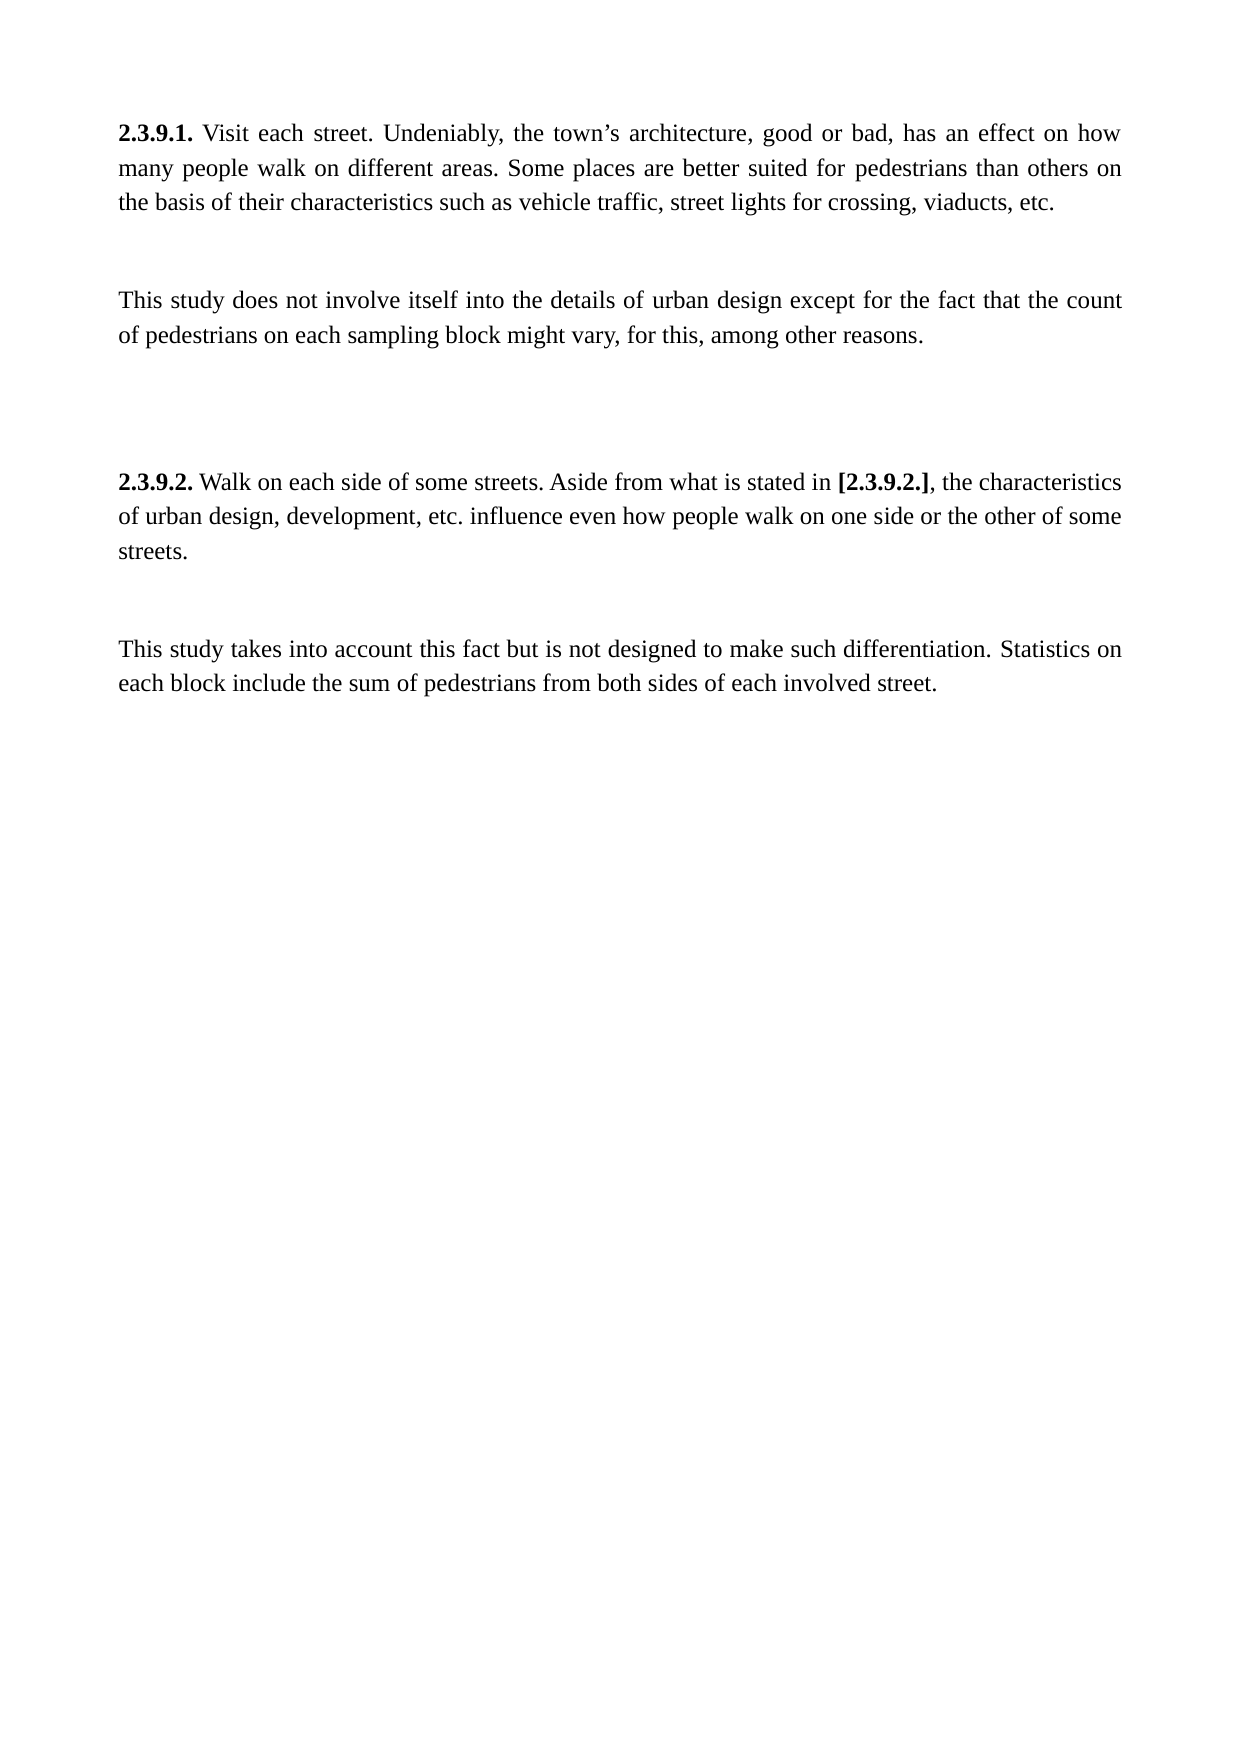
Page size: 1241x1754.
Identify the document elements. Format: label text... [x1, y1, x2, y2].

text 2.3.9.2. Walk on each side of some streets. Aside from what is stated in [2.3.9.2.], the characteristics of urban design, development, etc. influence even how people walk on one side or the other of some streets. [118, 467, 1122, 564]
text This study does not involve itself into the details of urban design except for the fact that the count of pedestrians on each sampling block might vary, for this, among other reasons. [118, 285, 1122, 348]
text This study takes into account this fact but is not designed to make such differentiation. Statistics on each block include the sum of pedestrians from both sides of each involved street. [118, 634, 1122, 697]
text 2.3.9.1. Visit each street. Undeniably, the town’s architecture, good or bad, has an effect on how many people walk on different areas. Some places are better suited for pedestrians than others on the basis of their characteristics such as vehicle traffic, street lights for crossing, viaducts, etc. [118, 118, 1122, 216]
